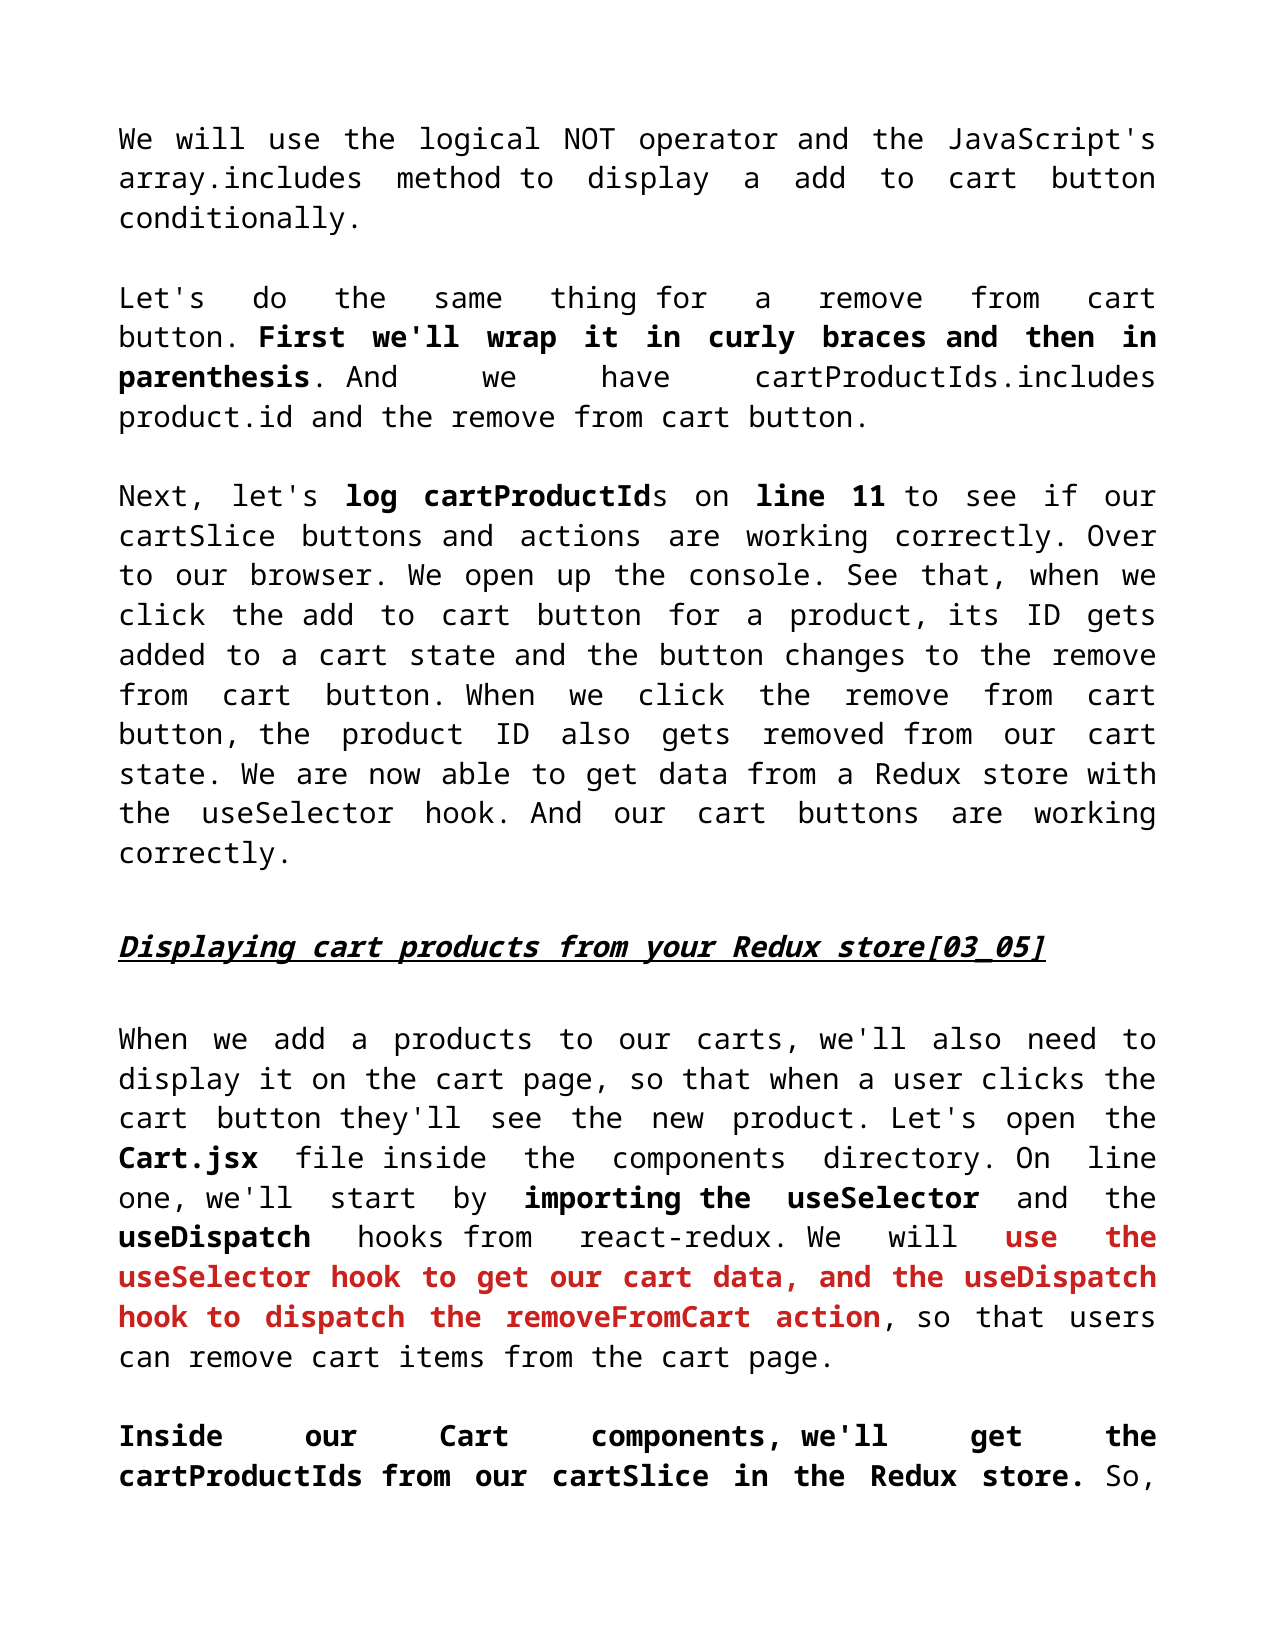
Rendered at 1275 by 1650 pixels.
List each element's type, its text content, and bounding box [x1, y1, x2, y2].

text When we add a products to our carts, we'll also need to display it on the cart page, so that when a user clicks the cart button they'll see the new product. Let's open the Cart.jsx file inside the components directory. On line one, we'll start by importing the useSelector and the useDispatch hooks from react-redux. We will use the useSelector hook to get our cart data, and the useDispatch hook to dispatch the removeFromCart action, so that users can remove cart items from the cart page. [118, 1018, 1157, 1376]
text Inside our Cart components, we'll get the cartProductIds from our cartSlice in the Redux store. So, [118, 1415, 1157, 1494]
text Next, let's log cartProductIds on line 11 to see if our cartSlice buttons and actions are working correctly. Over to our browser. We open up the console. See that, when we click the add to cart button for a product, its ID gets added to a cart state and the button changes to the remove from cart button. When we click the remove from cart button, the product ID also gets removed from our cart state. We are now able to get data from a Redux store with the useSelector hook. And our cart buttons are working correctly. [118, 475, 1157, 872]
text Let's do the same thing for a remove from cart button. First we'll wrap it in curly braces and then in parenthesis. And we have cartProductIds.includes product.id and the remove from cart button. [118, 277, 1157, 436]
subtitle Displaying cart products from your Redux store[03_05] [118, 926, 1157, 966]
text We will use the logical NOT operator and the JavaScript's array.includes method to display a add to cart button conditionally. [118, 118, 1157, 237]
